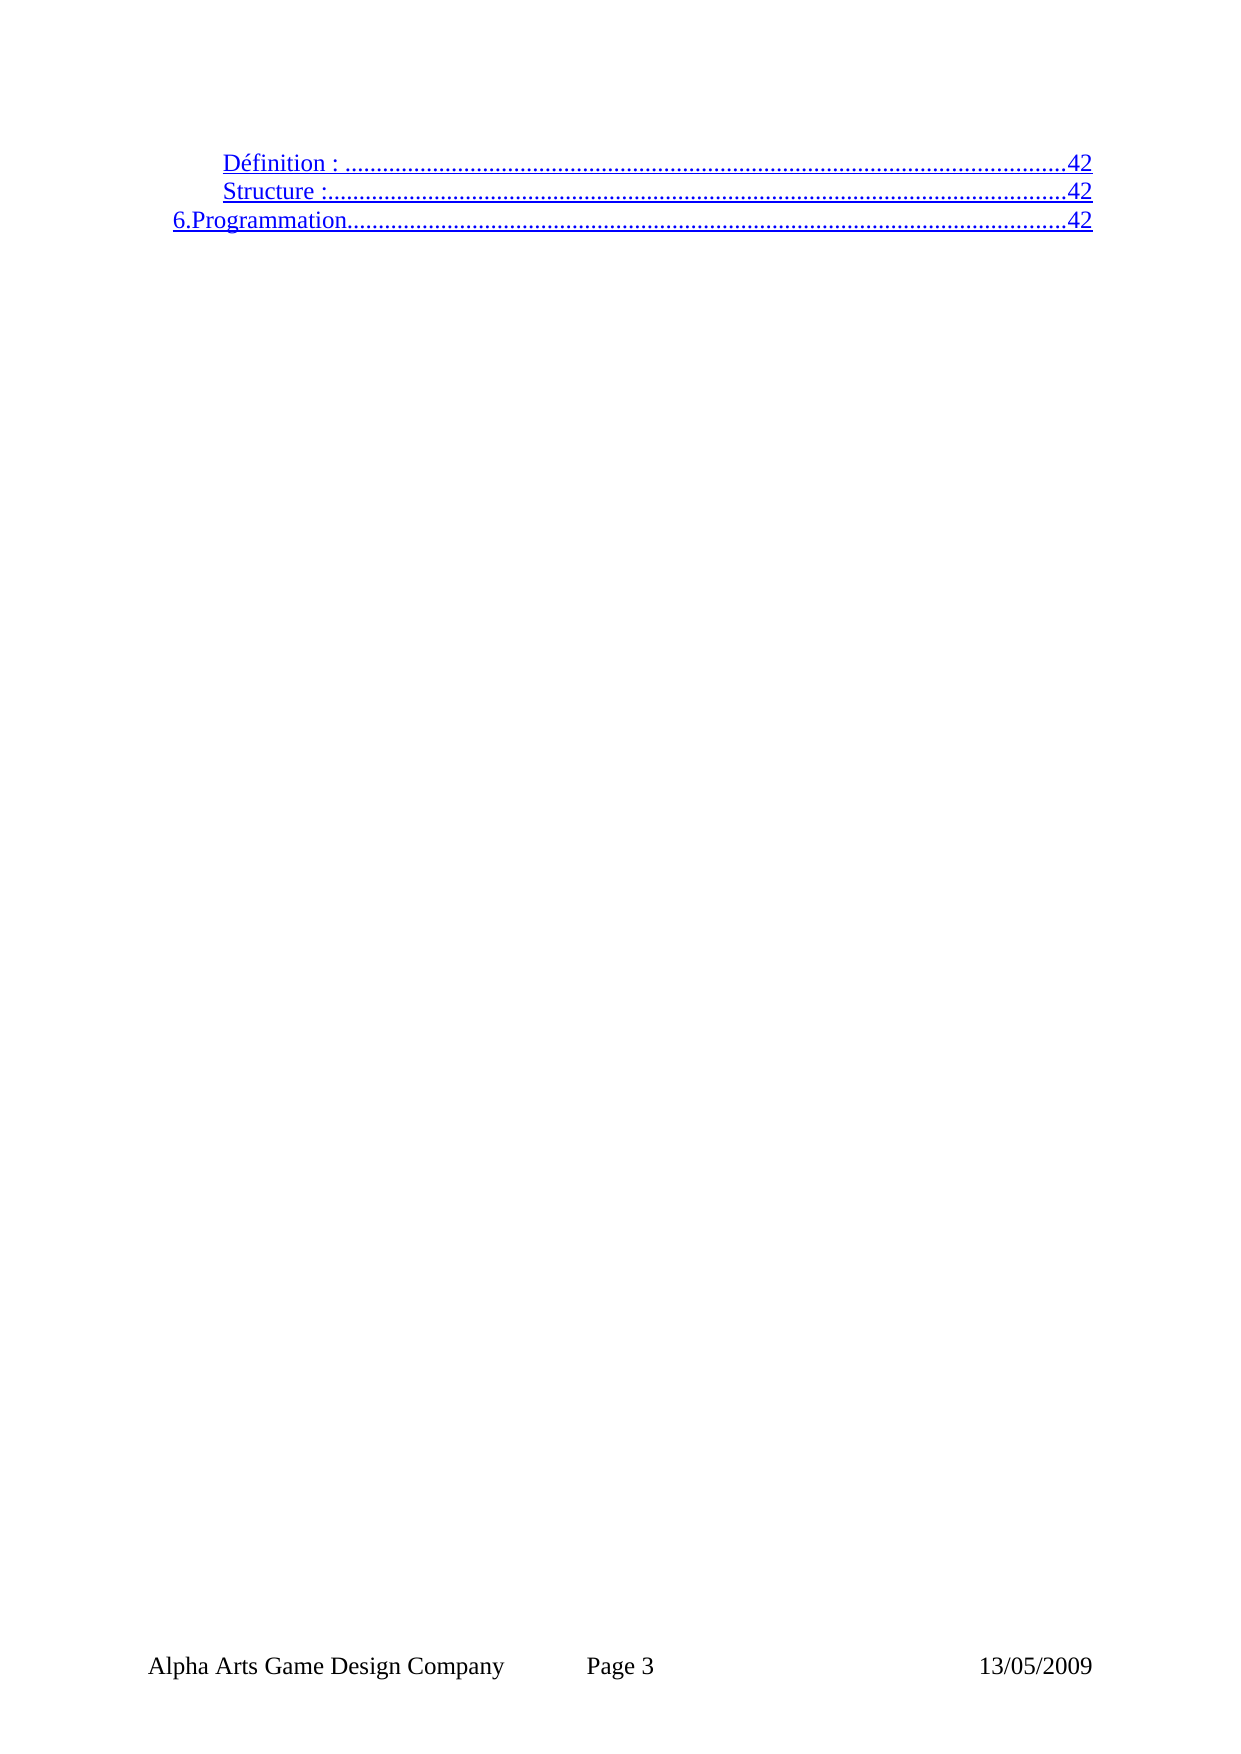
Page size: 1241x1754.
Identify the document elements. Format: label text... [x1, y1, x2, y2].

text Définition : 42 [223, 148, 1092, 173]
text Structure : 42 [223, 176, 1092, 201]
text 6.Programmation 42 [173, 205, 1092, 230]
